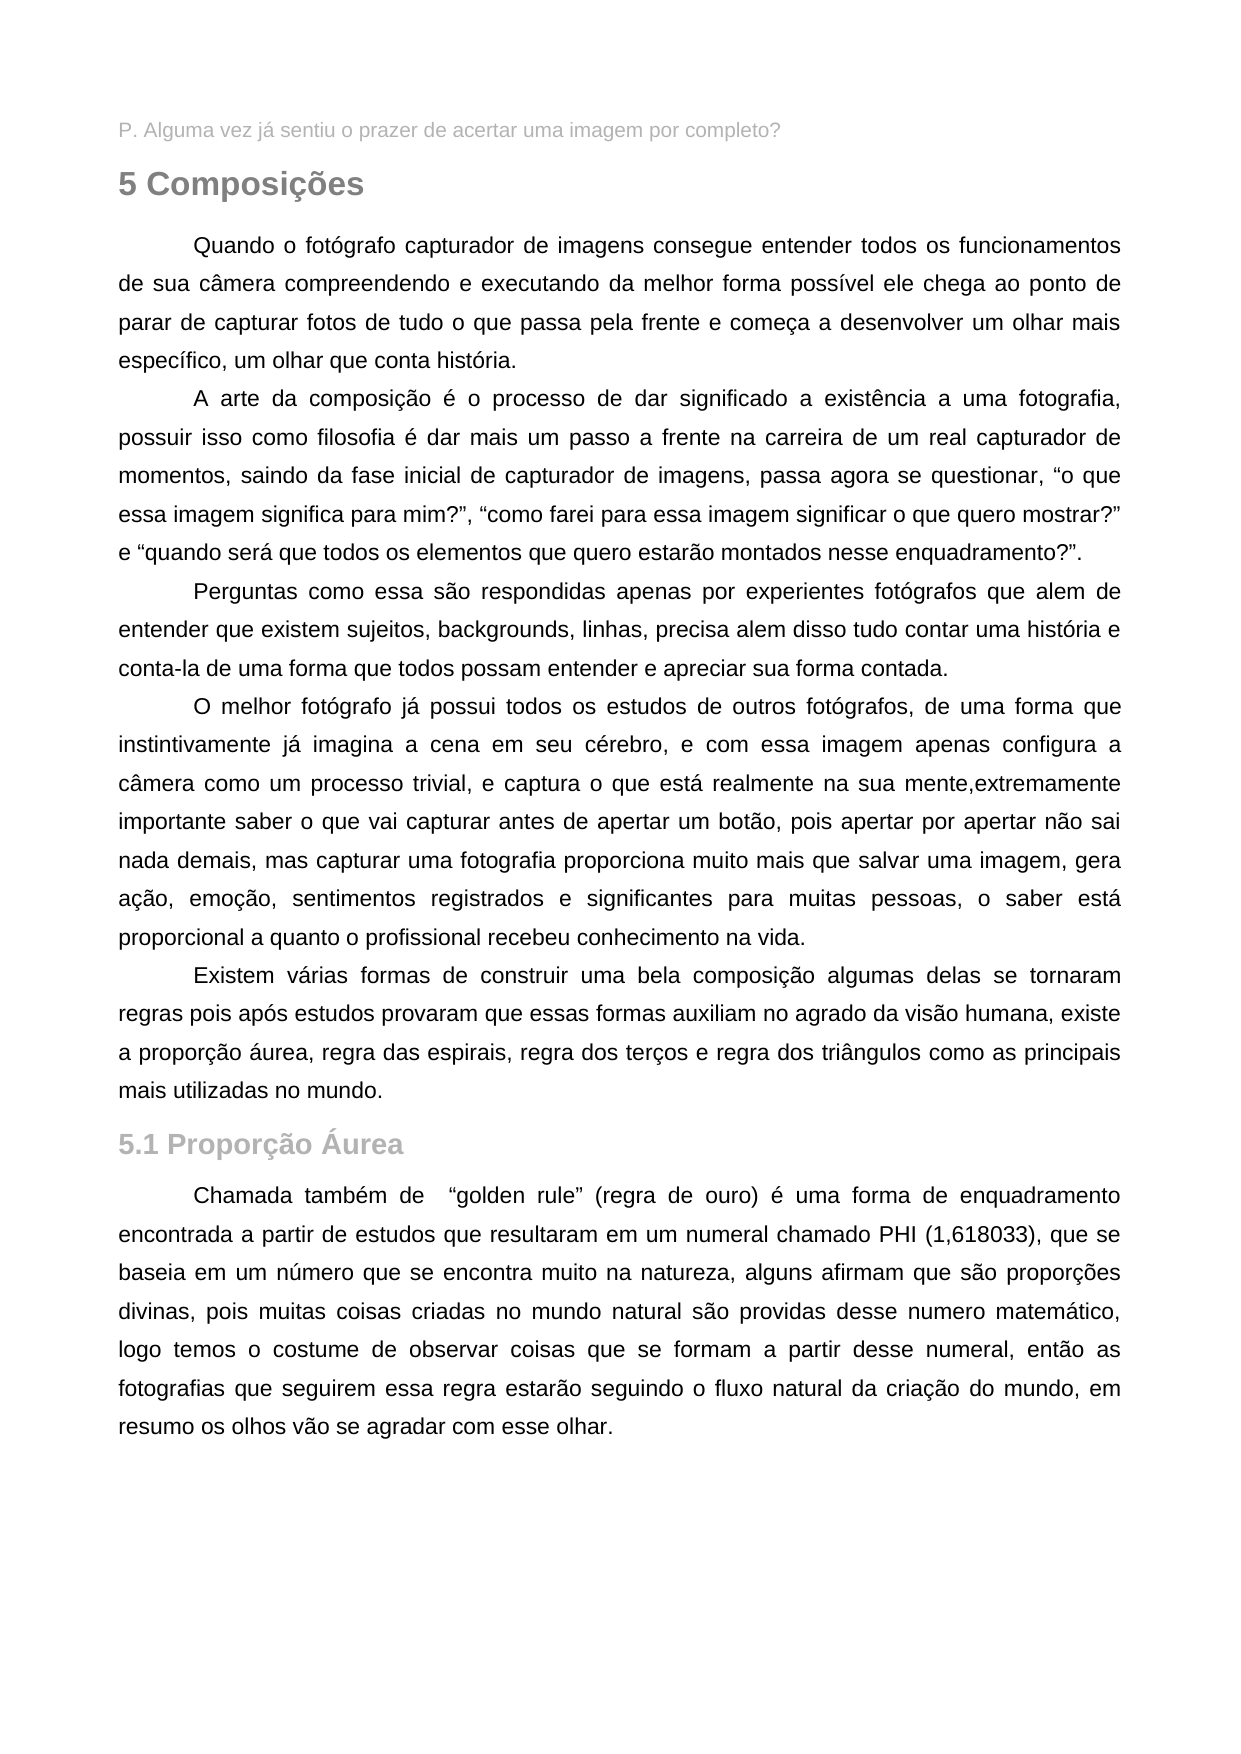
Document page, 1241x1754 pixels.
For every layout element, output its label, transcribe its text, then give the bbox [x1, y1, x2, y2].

text Chamada também de “golden rule” (regra de ouro) é uma forma de enquadramento encontrada a partir de estudos que resultaram em um numeral chamado PHI (1,618033), que se baseia em um número que se encontra muito na natureza, alguns afirmam que são proporções divinas, pois muitas coisas criadas no mundo natural são providas desse numero matemático, logo temos o costume de observar coisas que se formam a partir desse numeral, então as fotografias que seguirem essa regra estarão seguindo o fluxo natural da criação do mundo, em resumo os olhos vão se agradar com esse olhar. [118, 1183, 1122, 1439]
text A arte da composição é o processo de dar significado a existência a uma fotografia, possuir isso como filosofia é dar mais um passo a frente na carreira de um real capturador de momentos, saindo da fase inicial de capturador de imagens, passa agora se questionar, “o que essa imagem significa para mim?”, “como farei para essa imagem significar o que quero mostrar?” e “quando será que todos os elementos que quero estarão montados nesse enquadramento?”. [118, 386, 1122, 566]
text O melhor fotógrafo já possui todos os estudos de outros fotógrafos, de uma forma que instintivamente já imagina a cena em seu cérebro, e com essa imagem apenas configura a câmera como um processo trivial, e captura o que está realmente na sua mente,extremamente importante saber o que vai capturar antes de apertar um botão, pois apertar por apertar não sai nada demais, mas capturar uma fotografia proporciona muito mais que salvar uma imagem, gera ação, emoção, sentimentos registrados e significantes para muitas pessoas, o saber está proporcional a quanto o profissional recebeu conhecimento na vida. [118, 694, 1122, 950]
text Quando o fotógrafo capturador de imagens consegue entender todos os funcionamentos de sua câmera compreendendo e executando da melhor forma possível ele chega ao ponto de parar de capturar fotos de tudo o que passa pela frente e começa a desenvolver um olhar mais específico, um olhar que conta história. [118, 232, 1122, 373]
text Perguntas como essa são respondidas apenas por experientes fotógrafos que alem de entender que existem sujeitos, backgrounds, linhas, precisa alem disso tudo contar uma história e conta-la de uma forma que todos possam entender e apreciar sua forma contada. [118, 578, 1122, 681]
subtitle 5 Composições [118, 165, 1122, 202]
text P. Alguma vez já sentiu o prazer de acertar uma imagem por completo? [118, 118, 1122, 141]
text Existem várias formas de construir uma bela composição algumas delas se tornaram regras pois após estudos provaram que essas formas auxiliam no agrado da visão humana, existe a proporção áurea, regra das espirais, regra dos terços e regra dos triângulos como as principais mais utilizadas no mundo. [118, 963, 1122, 1104]
subtitle 5.1 Proporção Áurea [118, 1128, 1122, 1161]
